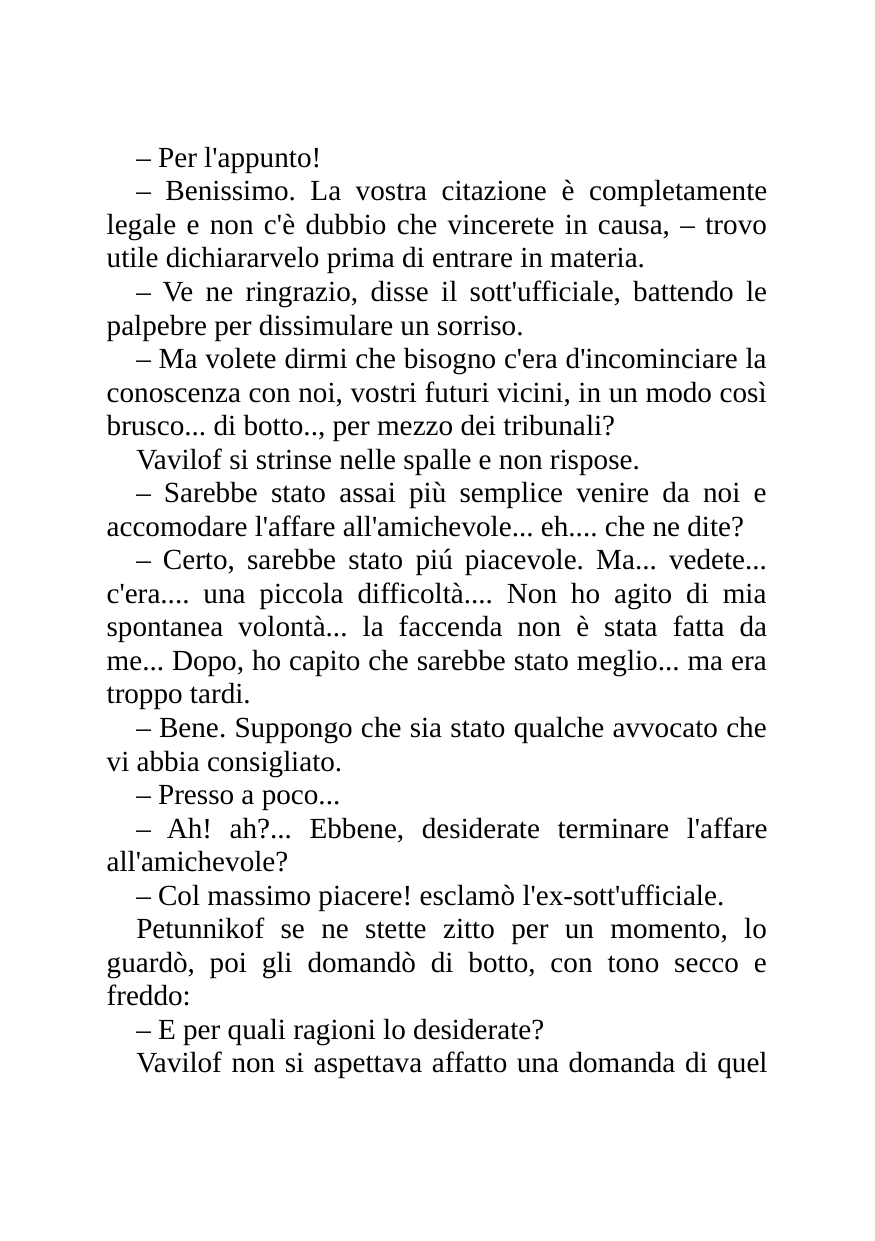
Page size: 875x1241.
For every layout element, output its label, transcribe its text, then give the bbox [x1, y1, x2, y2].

text – Benissimo. La vostra citazione è completamente legale e non c'è dubbio che vincerete in causa, – trovo utile dichiararvelo prima di entrare in materia. [106, 173, 768, 274]
text Vavilof si strinse nelle spalle e non rispose. [106, 442, 768, 475]
text – Per l'appunto! [106, 140, 768, 173]
text – Certo, sarebbe stato piú piacevole. Ma... vedete... c'era.... una piccola difficoltà.... Non ho agito di mia spontanea volontà... la faccenda non è stata fatta da me... Dopo, ho capito che sarebbe stato meglio... ma era troppo tardi. [106, 542, 768, 710]
text – Sarebbe stato assai più semplice venire da noi e accomodare l'affare all'amichevole... eh.... che ne dite? [106, 475, 768, 542]
text – Presso a poco... [106, 777, 768, 811]
text Petunnikof se ne stette zitto per un momento, lo guardò, poi gli domandò di botto, con tono secco e freddo: [106, 911, 768, 1012]
text – Ma volete dirmi che bisogno c'era d'incominciare la conoscenza con noi, vostri futuri vicini, in un modo così brusco... di botto.., per mezzo dei tribunali? [106, 341, 768, 442]
text Vavilof non si aspettava affatto una domanda di quel [106, 1046, 768, 1079]
text – Col massimo piacere! esclamò l'ex-sott'ufficiale. [106, 878, 768, 911]
text – Bene. Suppongo che sia stato qualche avvocato che vi abbia consigliato. [106, 710, 768, 777]
text – Ve ne ringrazio, disse il sott'ufficiale, battendo le palpebre per dissimulare un sorriso. [106, 274, 768, 341]
text – E per quali ragioni lo desiderate? [106, 1012, 768, 1046]
text – Ah! ah?... Ebbene, desiderate terminare l'affare all'amichevole? [106, 811, 768, 878]
